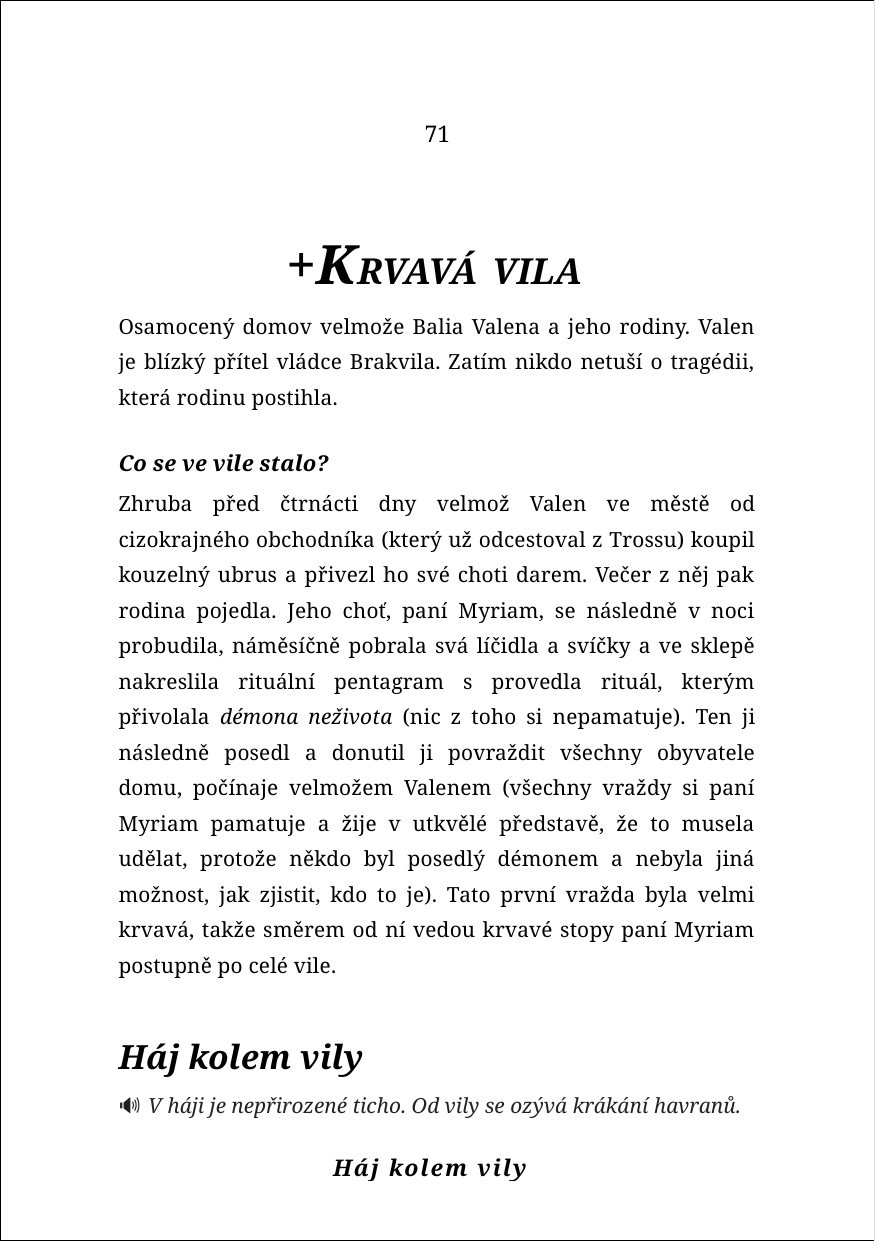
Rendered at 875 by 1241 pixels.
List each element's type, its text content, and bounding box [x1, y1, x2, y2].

text 🔊 V háji je nepřirozené ticho. Od vily se ozývá krákání havranů. [118, 1091, 756, 1119]
subtitle Háj kolem vily [118, 1034, 756, 1079]
subtitle +Krvavá vila [118, 226, 756, 300]
text Zhruba před čtrnácti dny velmož Valen ve městě od cizokrajného obchodníka (který už odcestoval z Trossu) koupil kouzelný ubrus a přivezl ho své choti darem. Večer z něj pak rodina pojedla. Jeho choť, paní Myriam, se následně v noci probudila, náměsíčně pobrala svá líčidla a svíčky a ve sklepě nakreslila rituální pentagram s provedla rituál, kterým přivolala démona neživota (nic z toho si nepamatuje). Ten ji následně posedl a donutil ji povraždit všechny obyvatele domu, počínaje velmožem Valenem (všechny vraždy si paní Myriam pamatuje a žije v utkvělé představě, že to musela udělat, protože někdo byl posedlý démonem a nebyla jiná možnost, jak zjistit, kdo to je). Tato první vražda byla velmi krvavá, takže směrem od ní vedou krvavé stopy paní Myriam postupně po celé vile. [118, 489, 756, 979]
subtitle Co se ve vile stalo? [118, 448, 756, 478]
text Osamocený domov velmože Balia Valena a jeho rodiny. Valen je blízký přítel vládce Brakvila. Zatím nikdo netuší o tragédii, která rodinu postihla. [118, 312, 756, 411]
